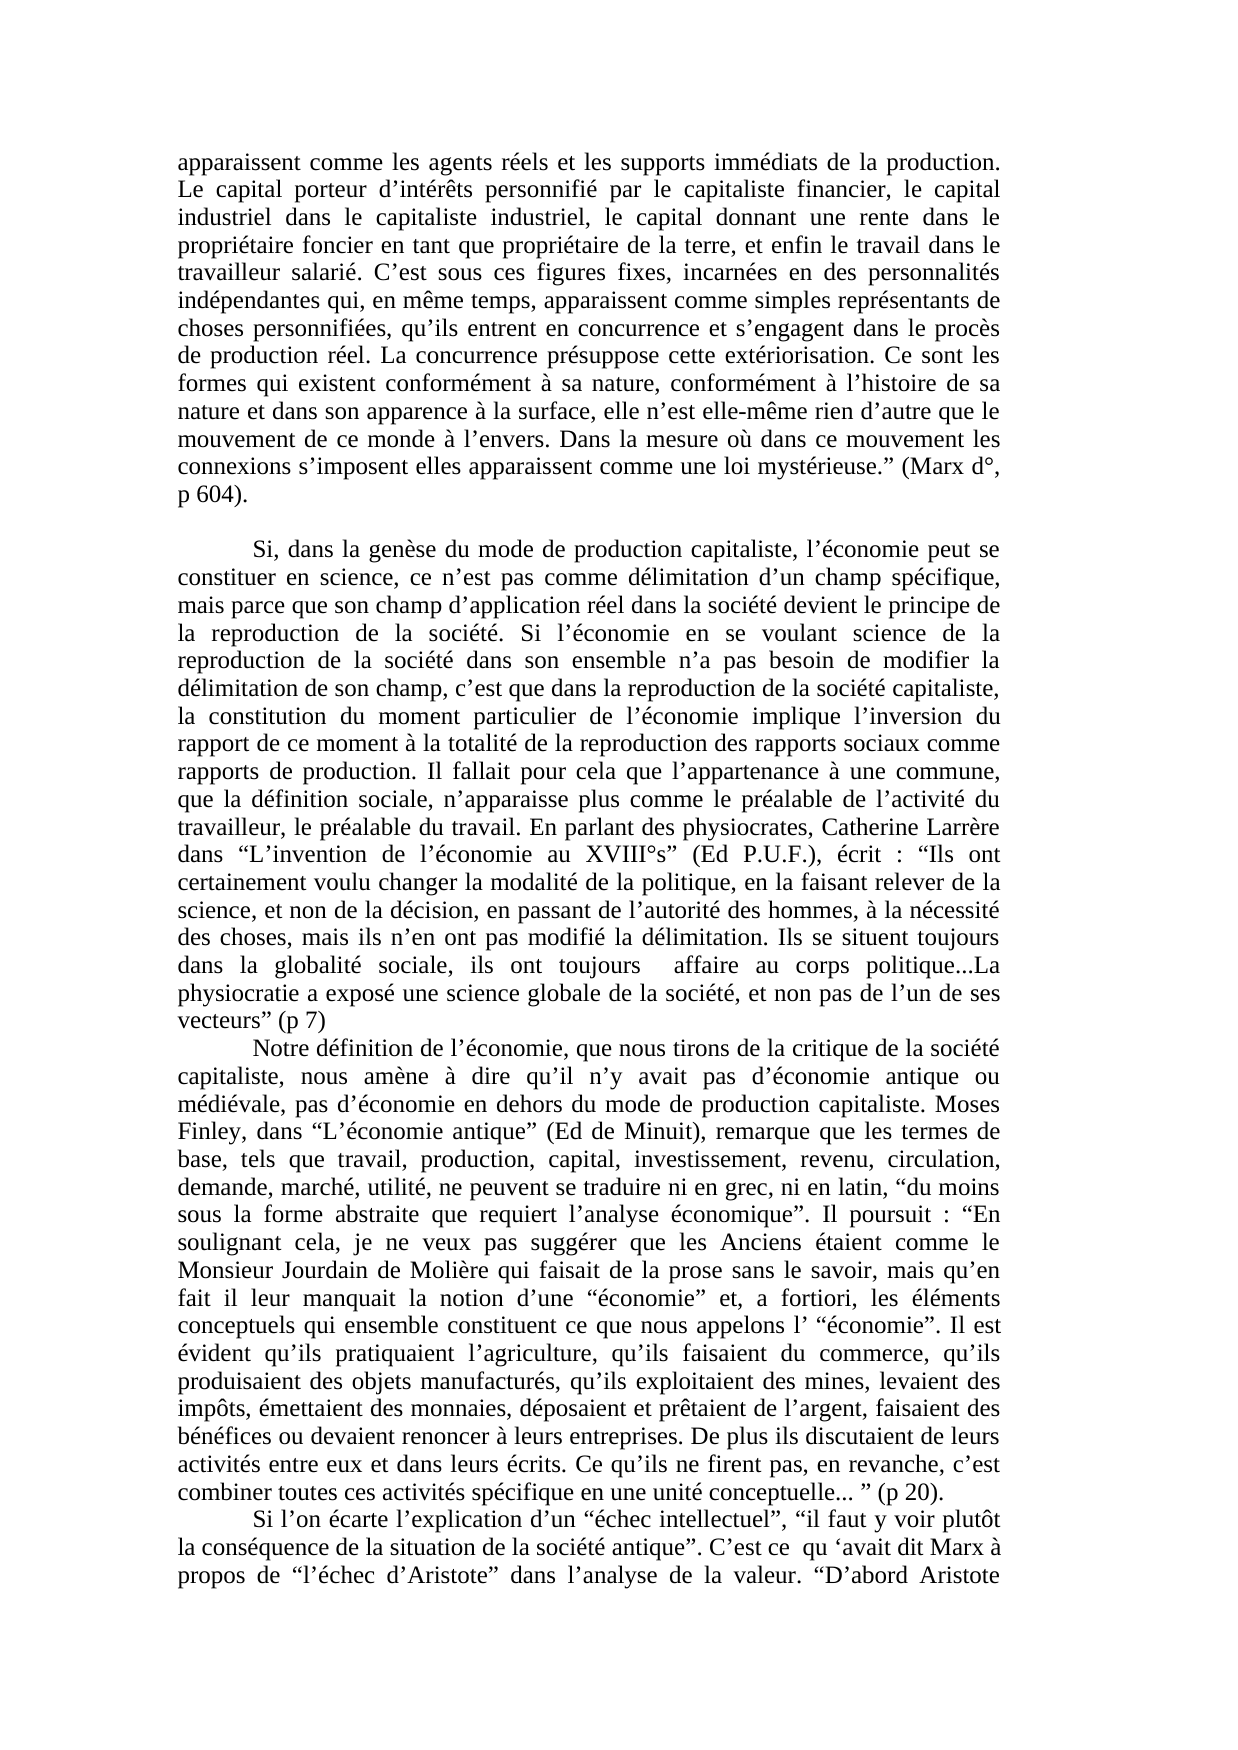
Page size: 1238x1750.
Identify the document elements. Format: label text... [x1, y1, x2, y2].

text Notre définition de l’économie, que nous tirons de la critique de la société capitaliste, nous amène à dire qu’il n’y avait pas d’économie antique ou médiévale, pas d’économie en dehors du mode de production capitaliste. Moses Finley, dans “L’économie antique” (Ed de Minuit), remarque que les termes de base, tels que travail, production, capital, investissement, revenu, circulation, demande, marché, utilité, ne peuvent se traduire ni en grec, ni en latin, “du moins sous la forme abstraite que requiert l’analyse économique”. Il poursuit : “En soulignant cela, je ne veux pas suggérer que les Anciens étaient comme le Monsieur Jourdain de Molière qui faisait de la prose sans le savoir, mais qu’en fait il leur manquait la notion d’une “économie” et, a fortiori, les éléments conceptuels qui ensemble constituent ce que nous appelons l’ “économie”. Il est évident qu’ils pratiquaient l’agriculture, qu’ils faisaient du commerce, qu’ils produisaient des objets manufacturés, qu’ils exploitaient des mines, levaient des impôts, émettaient des monnaies, déposaient et prêtaient de l’argent, faisaient des bénéfices ou devaient renoncer à leurs entreprises. De plus ils discutaient de leurs activités entre eux et dans leurs écrits. Ce qu’ils ne firent pas, en revanche, c’est combiner toutes ces activités spécifique en une unité conceptuelle... ” (p 20). [177, 1034, 1001, 1505]
text apparaissent comme les agents réels et les supports immédiats de la production. Le capital porteur d’intérêts personnifié par le capitaliste financier, le capital industriel dans le capitaliste industriel, le capital donnant une rente dans le propriétaire foncier en tant que propriétaire de la terre, et enfin le travail dans le travailleur salarié. C’est sous ces figures fixes, incarnées en des personnalités indépendantes qui, en même temps, apparaissent comme simples représentants de choses personnifiées, qu’ils entrent en concurrence et s’engagent dans le procès de production réel. La concurrence présuppose cette extériorisation. Ce sont les formes qui existent conformément à sa nature, conformément à l’histoire de sa nature et dans son apparence à la surface, elle n’est elle-même rien d’autre que le mouvement de ce monde à l’envers. Dans la mesure où dans ce mouvement les connexions s’imposent elles apparaissent comme une loi mystérieuse.” (Marx d°, p 604). [177, 148, 1001, 508]
text Si, dans la genèse du mode de production capitaliste, l’économie peut se constituer en science, ce n’est pas comme délimitation d’un champ spécifique, mais parce que son champ d’application réel dans la société devient le principe de la reproduction de la société. Si l’économie en se voulant science de la reproduction de la société dans son ensemble n’a pas besoin de modifier la délimitation de son champ, c’est que dans la reproduction de la société capitaliste, la constitution du moment particulier de l’économie implique l’inversion du rapport de ce moment à la totalité de la reproduction des rapports sociaux comme rapports de production. Il fallait pour cela que l’appartenance à une commune, que la définition sociale, n’apparaisse plus comme le préalable de l’activité du travailleur, le préalable du travail. En parlant des physiocrates, Catherine Larrère dans “L’invention de l’économie au XVIII°s” (Ed P.U.F.), écrit : “Ils ont certainement voulu changer la modalité de la politique, en la faisant relever de la science, et non de la décision, en passant de l’autorité des hommes, à la nécessité des choses, mais ils n’en ont pas modifié la délimitation. Ils se situent toujours dans la globalité sociale, ils ont toujours affaire au corps politique...La physiocratie a exposé une science globale de la société, et non pas de l’un de ses vecteurs” (p 7) [177, 536, 1001, 1034]
text Si l’on écarte l’explication d’un “échec intellectuel”, “il faut y voir plutôt la conséquence de la situation de la société antique”. C’est ce qu ‘avait dit Marx à propos de “l’échec d’Aristote” dans l’analyse de la valeur. “D’abord Aristote [177, 1505, 1001, 1588]
